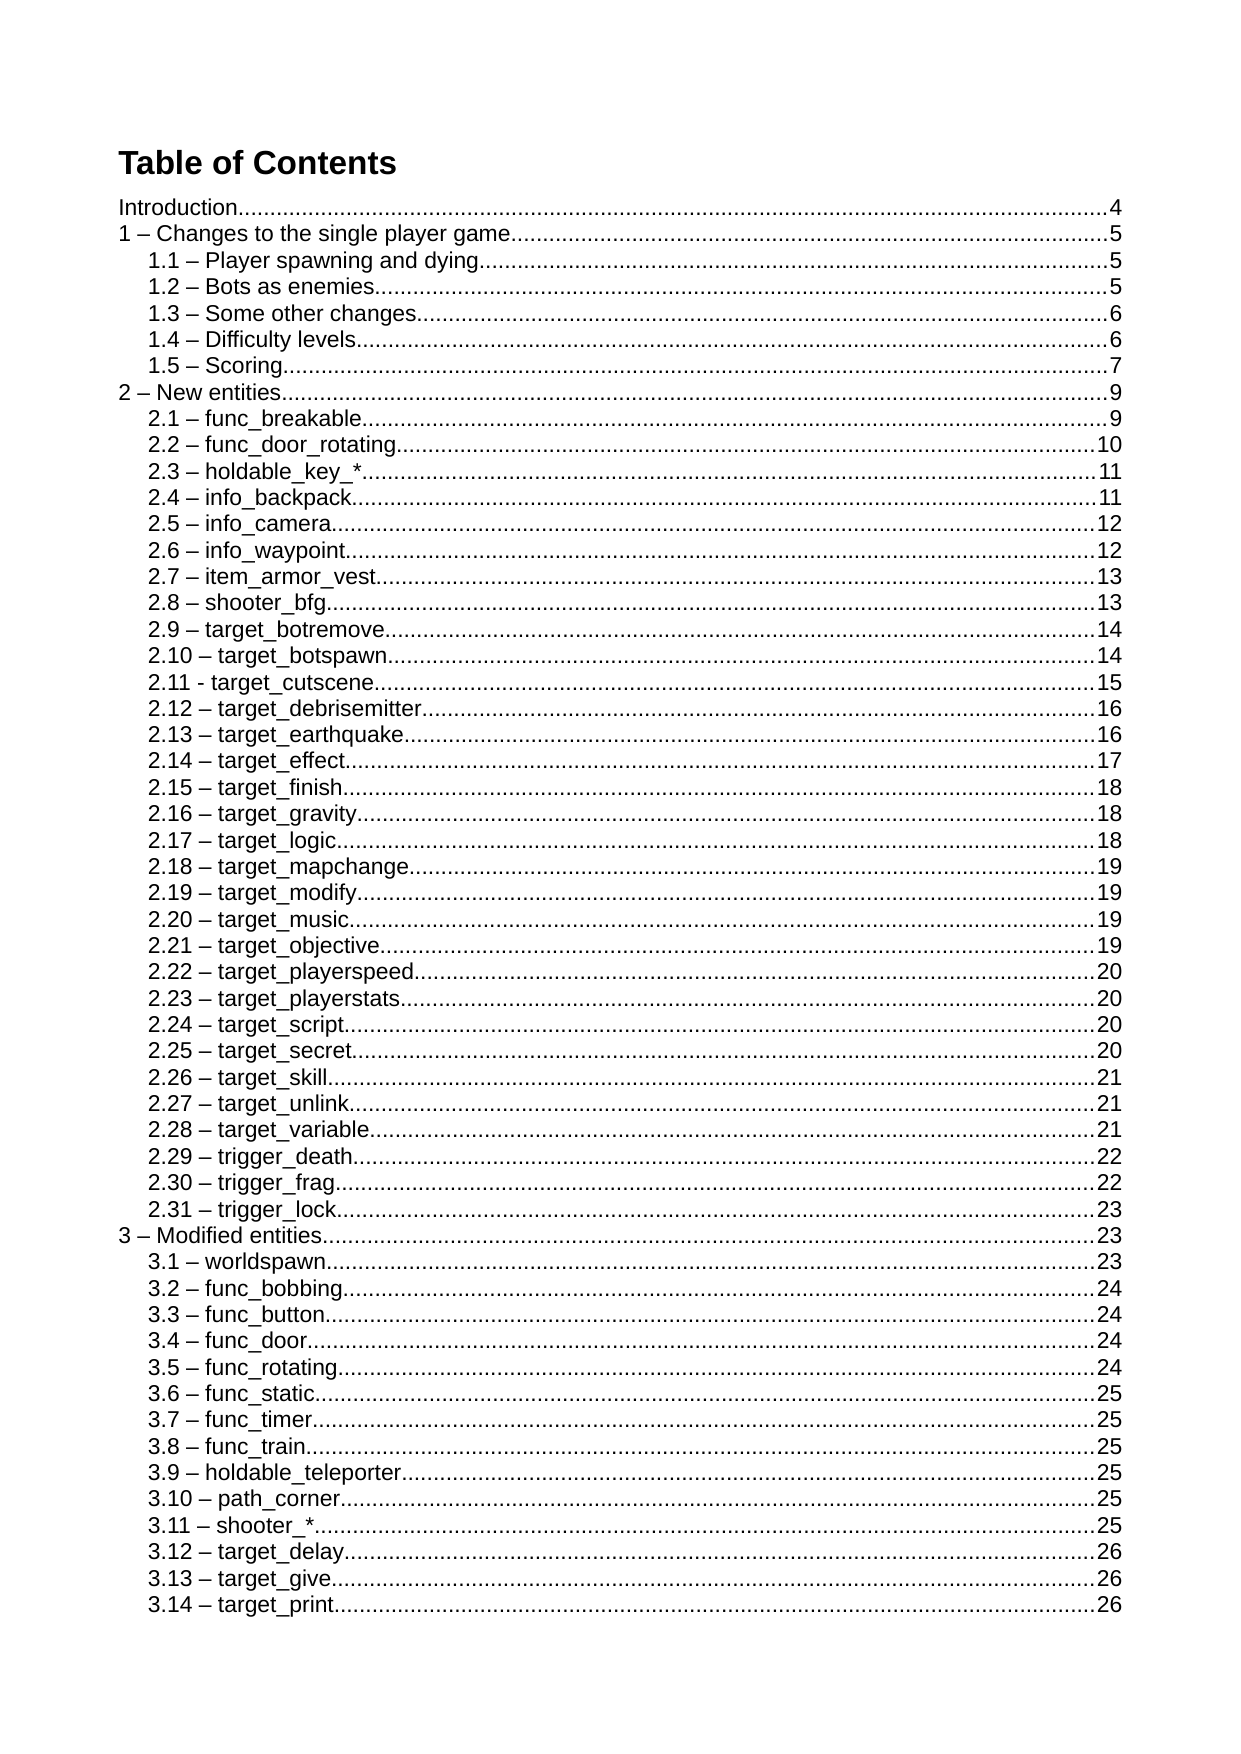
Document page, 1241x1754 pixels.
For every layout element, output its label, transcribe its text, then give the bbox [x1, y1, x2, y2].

text 2.29 – trigger_death 22 [148, 1143, 1122, 1169]
text 3.8 – func_train 25 [148, 1433, 1122, 1459]
text 2.15 – target_finish 18 [148, 774, 1122, 800]
text 3.1 – worldspawn 23 [148, 1248, 1122, 1274]
text 2.1 – func_breakable 9 [148, 405, 1122, 431]
text 2.19 – target_modify 19 [148, 879, 1122, 906]
text 2.24 – target_script 20 [148, 1011, 1122, 1037]
text 3.2 – func_bobbing 24 [148, 1274, 1122, 1301]
text 3.4 – func_door 24 [148, 1327, 1122, 1354]
text 2.8 – shooter_bfg 13 [148, 589, 1122, 616]
text 1.3 – Some other changes 6 [148, 299, 1122, 326]
text 3.12 – target_delay 26 [148, 1538, 1122, 1564]
text 3 – Modified entities 23 [118, 1222, 1122, 1248]
text Introduction 4 [118, 194, 1122, 220]
text 2.22 – target_playerspeed 20 [148, 958, 1122, 985]
text 2.31 – trigger_lock 23 [148, 1196, 1122, 1222]
text 1.2 – Bots as enemies 5 [148, 273, 1122, 299]
text 2 – New entities 9 [118, 378, 1122, 405]
text 3.9 – holdable_teleporter 25 [148, 1459, 1122, 1485]
text 2.25 – target_secret 20 [148, 1037, 1122, 1064]
text 2.6 – info_waypoint 12 [148, 537, 1122, 563]
text 3.6 – func_static 25 [148, 1380, 1122, 1406]
text 2.7 – item_armor_vest 13 [148, 563, 1122, 589]
text 2.14 – target_effect 17 [148, 747, 1122, 774]
text 3.10 – path_corner 25 [148, 1485, 1122, 1512]
text 2.12 – target_debrisemitter 16 [148, 695, 1122, 721]
text 3.3 – func_button 24 [148, 1301, 1122, 1327]
text 1.1 – Player spawning and dying 5 [148, 247, 1122, 273]
text 2.2 – func_door_rotating 10 [148, 431, 1122, 458]
text 2.27 – target_unlink 21 [148, 1090, 1122, 1116]
text 2.16 – target_gravity 18 [148, 800, 1122, 827]
text 3.7 – func_timer 25 [148, 1406, 1122, 1433]
text 2.20 – target_music 19 [148, 906, 1122, 932]
text 2.4 – info_backpack 11 [148, 484, 1122, 510]
text 2.13 – target_earthquake 16 [148, 721, 1122, 747]
text 2.21 – target_objective 19 [148, 932, 1122, 958]
text 2.3 – holdable_key_* 11 [148, 458, 1122, 484]
text 2.5 – info_camera 12 [148, 510, 1122, 537]
text 2.18 – target_mapchange 19 [148, 853, 1122, 879]
text 2.26 – target_skill 21 [148, 1064, 1122, 1090]
text 1.5 – Scoring 7 [148, 352, 1122, 378]
text 2.28 – target_variable 21 [148, 1116, 1122, 1143]
text 3.14 – target_print 26 [148, 1591, 1122, 1617]
text 2.11 - target_cutscene 15 [148, 668, 1122, 695]
text 2.30 – trigger_frag 22 [148, 1169, 1122, 1196]
text 3.11 – shooter_* 25 [148, 1512, 1122, 1538]
subtitle Table of Contents [118, 143, 1122, 182]
text 2.9 – target_botremove 14 [148, 616, 1122, 642]
text 2.10 – target_botspawn 14 [148, 642, 1122, 668]
text 2.23 – target_playerstats 20 [148, 985, 1122, 1011]
text 1 – Changes to the single player game 5 [118, 220, 1122, 247]
text 3.13 – target_give 26 [148, 1564, 1122, 1591]
text 1.4 – Difficulty levels 6 [148, 326, 1122, 352]
text 2.17 – target_logic 18 [148, 827, 1122, 853]
text 3.5 – func_rotating 24 [148, 1354, 1122, 1380]
